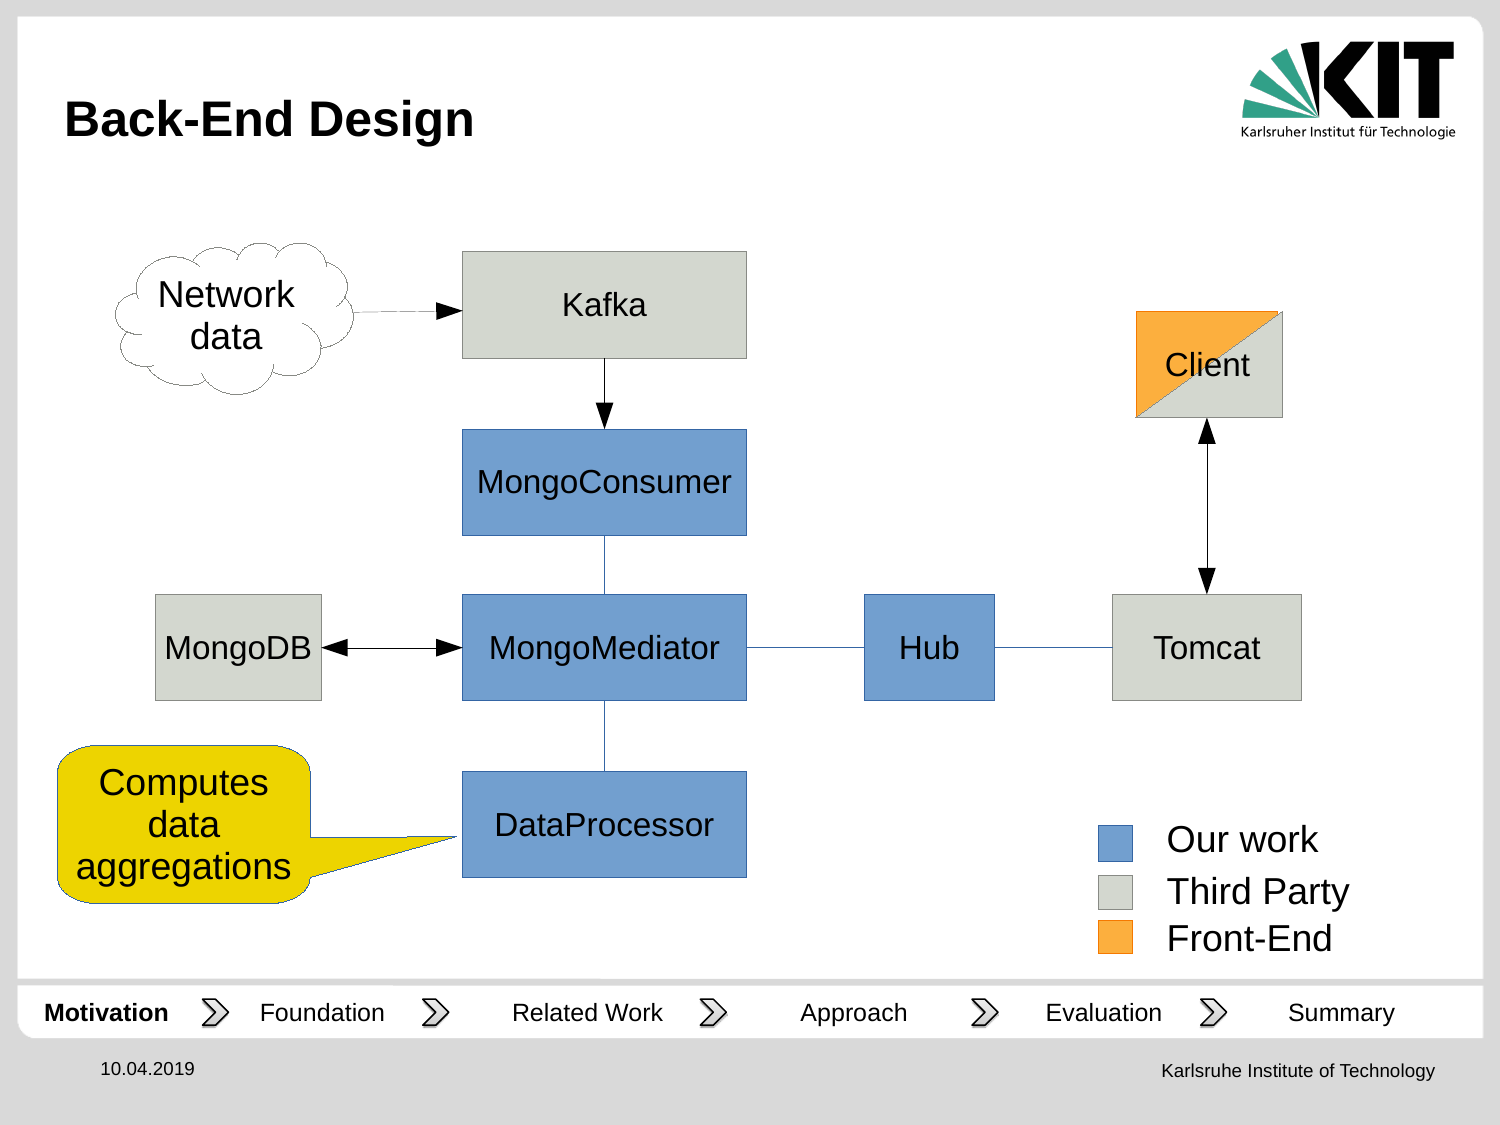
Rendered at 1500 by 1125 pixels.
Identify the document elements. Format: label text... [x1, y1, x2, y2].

text_box [1098, 920, 1133, 954]
text_box Hub [864, 594, 995, 701]
text_box Approach [785, 989, 923, 1035]
slide_number 10.04.2019 [100, 1057, 272, 1117]
title Back-End Design [64, 54, 1198, 147]
text_box Tomcat [1112, 594, 1302, 701]
picture [0, 0, 1500, 1125]
text_box [1200, 999, 1227, 1026]
text_box Evaluation [1030, 989, 1178, 1035]
text_box Summary [1273, 989, 1483, 1035]
text_box [1098, 875, 1133, 910]
text_box [971, 999, 998, 1026]
text_box Client [1150, 338, 1266, 391]
text_box [202, 999, 229, 1026]
text_box Front-End [1151, 910, 1349, 967]
text_box Network data [115, 243, 354, 395]
text_box Computes data aggregations [57, 745, 457, 904]
text_box MongoConsumer [462, 429, 747, 536]
text_box [422, 999, 449, 1026]
text_box DataProcessor [462, 771, 747, 878]
text_box Third Party [1151, 863, 1365, 920]
text_box Motivation [29, 989, 187, 1035]
text_box Kafka [462, 251, 747, 359]
text_box [1098, 825, 1133, 862]
text_box Our work [1151, 810, 1334, 863]
text_box MongoMediator [462, 594, 747, 701]
text_box Foundation [244, 989, 401, 1035]
text_box Related Work [497, 989, 679, 1035]
text_box [1135, 311, 1283, 418]
text_box MongoDB [155, 594, 322, 701]
text_box [700, 999, 727, 1026]
